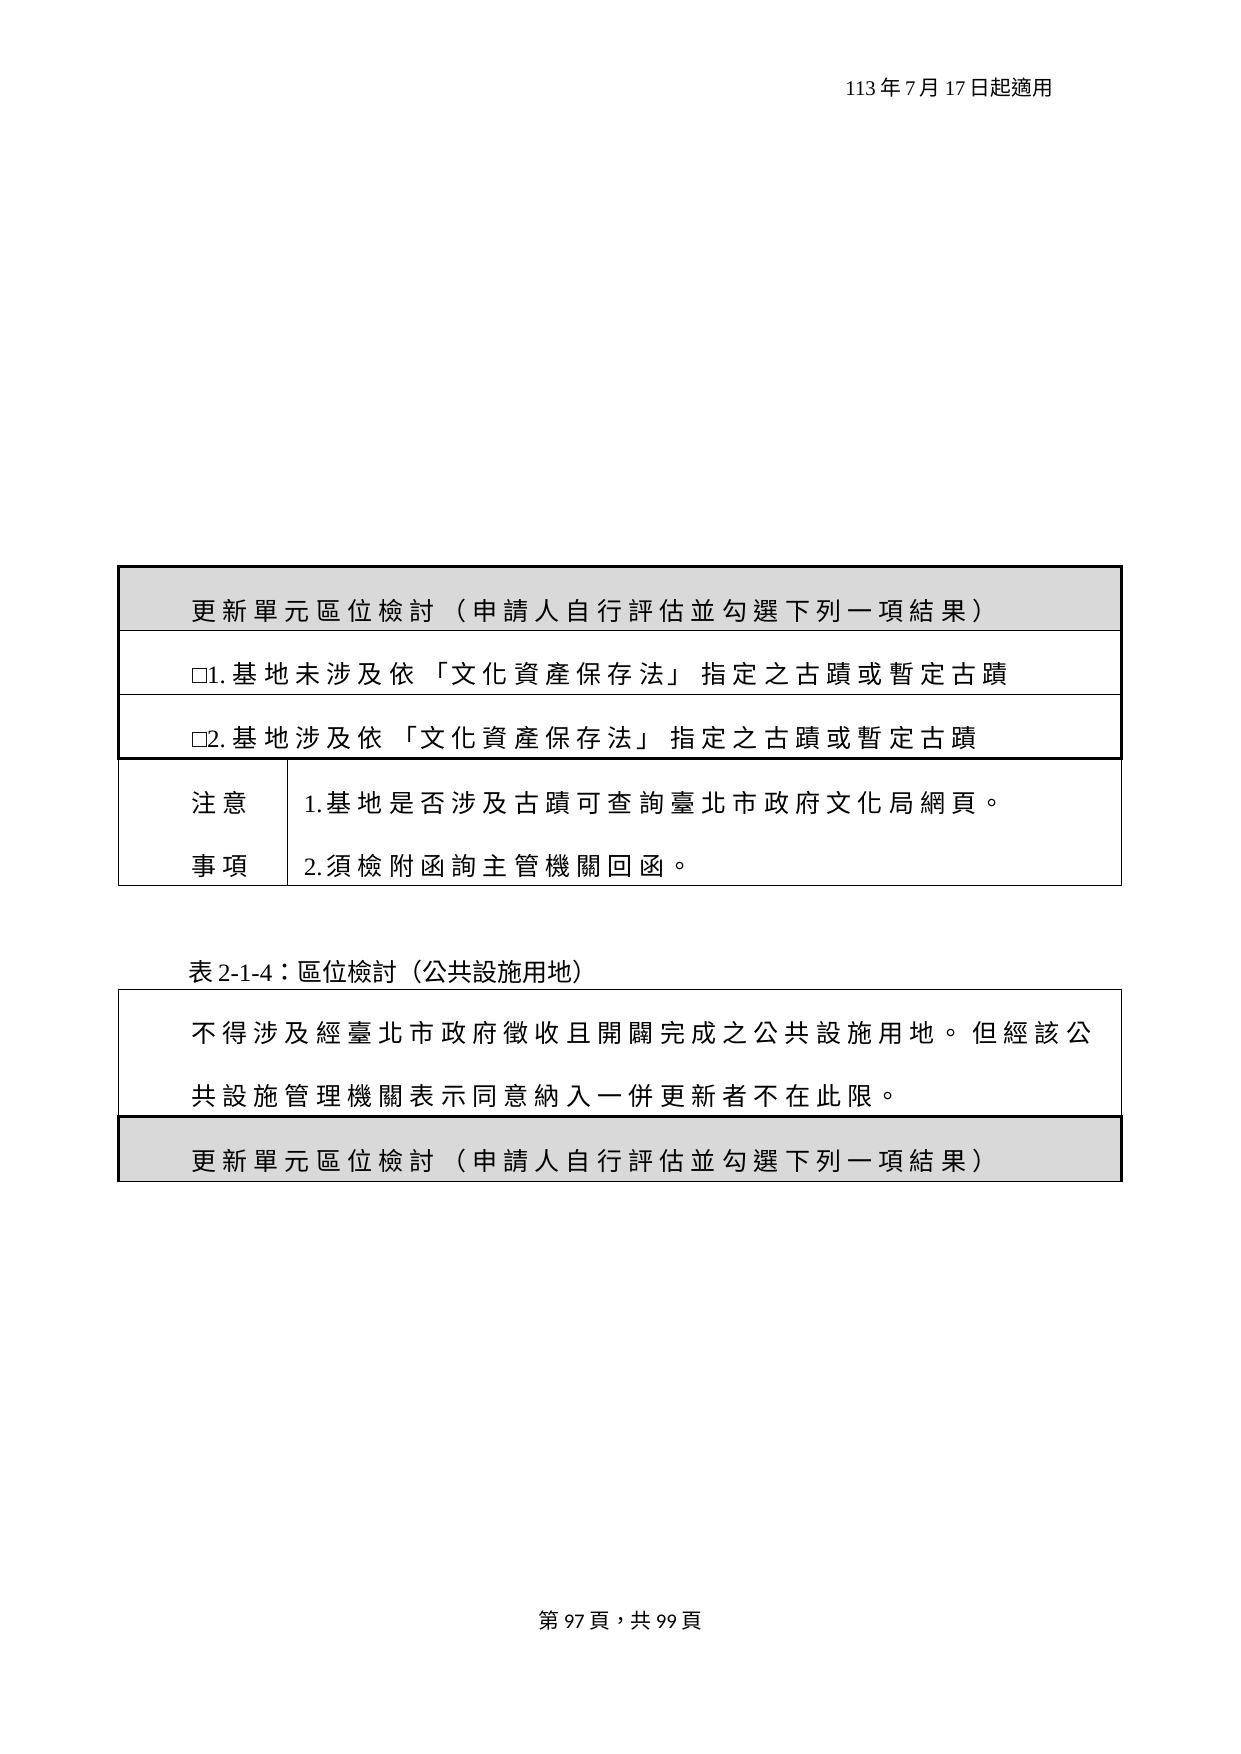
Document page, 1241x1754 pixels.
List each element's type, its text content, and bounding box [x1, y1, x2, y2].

table_cell 1.基地是否涉及古蹟可查詢臺北市政府文化局網頁。 2.須檢附函詢主管機關回函。 [288, 760, 1121, 885]
table_header 不得涉及經臺北市政府徵收且開闢完成之公共設施用地。但經該公共設施管理機關表示同意納入一併更新者不在此限。 [119, 990, 1121, 1115]
table_cell 更新單元區位檢討（申請人自行評估並勾選下列一項結果） [120, 1118, 1120, 1181]
table_cell 注意事項 [119, 760, 287, 885]
table_cell □2.基地涉及依「文化資產保存法」指定之古蹟或暫定古蹟 [120, 695, 1120, 757]
text 表2-1-4：區位檢討（公共設施用地） [188, 953, 1052, 989]
table_cell 更新單元區位檢討（申請人自行評估並勾選下列一項結果） [120, 568, 1120, 630]
table_cell □1.基地未涉及依「文化資產保存法」指定之古蹟或暫定古蹟 [120, 631, 1120, 694]
